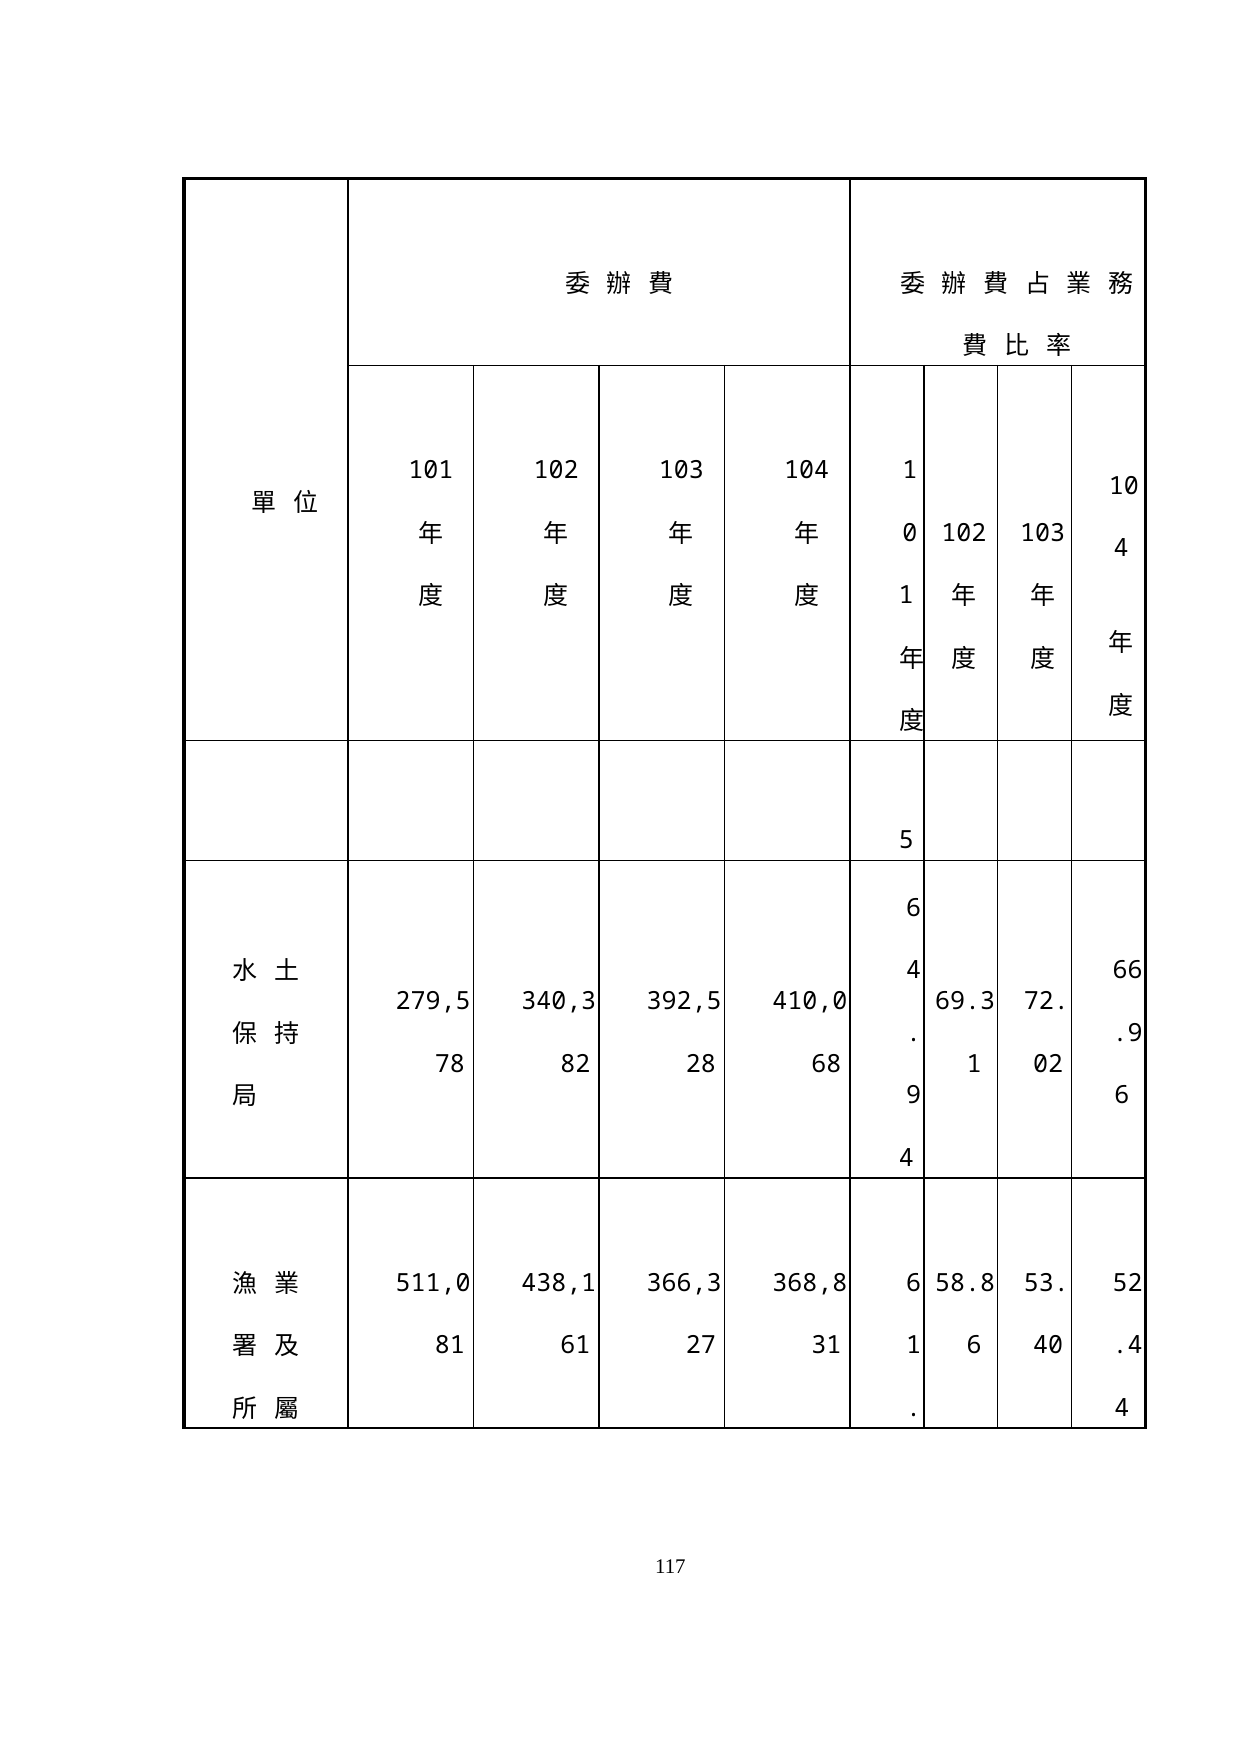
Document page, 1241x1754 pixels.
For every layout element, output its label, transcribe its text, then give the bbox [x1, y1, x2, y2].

table_header 委辦費 [349, 180, 849, 365]
table_cell [1072, 741, 1144, 860]
table_cell 340,382 [474, 861, 598, 1177]
table_cell 101年度 [349, 366, 473, 740]
table_cell 102 年度 [925, 366, 997, 740]
table_cell [998, 741, 1071, 860]
table_cell 66.96 [1072, 861, 1144, 1177]
table_cell 53.40 [998, 1179, 1071, 1427]
table_cell 104 年度 [1072, 366, 1144, 740]
table_cell 279,578 [349, 861, 473, 1177]
table_cell 438,161 [474, 1179, 598, 1427]
table_cell [600, 741, 724, 860]
table_cell 410,068 [725, 861, 849, 1177]
table_cell [349, 741, 473, 860]
table_cell 5 [851, 741, 923, 860]
table_cell 漁業署及所屬 [186, 1179, 347, 1427]
table_cell 366,327 [600, 1179, 724, 1427]
table_cell [186, 741, 347, 860]
table_cell [725, 741, 849, 860]
table_cell 61. [851, 1179, 923, 1427]
table_header 單位 [186, 180, 347, 740]
table_cell 水土保持局 [186, 861, 347, 1177]
table_cell 69.31 [925, 861, 997, 1177]
table_cell 58.86 [925, 1179, 997, 1427]
table_cell [474, 741, 598, 860]
table_cell 103年度 [600, 366, 724, 740]
table_cell 392,528 [600, 861, 724, 1177]
table_cell 102年度 [474, 366, 598, 740]
table_cell 511,081 [349, 1179, 473, 1427]
table_cell 72.02 [998, 861, 1071, 1177]
table_cell 104年度 [725, 366, 849, 740]
table_cell 52.44 [1072, 1179, 1144, 1427]
table_cell [925, 741, 997, 860]
table_cell 103 年度 [998, 366, 1071, 740]
table_cell 64.94 [851, 861, 923, 1177]
table_cell 101 年度 [851, 366, 923, 740]
table_header 委辦費占業務費比率 [851, 180, 1144, 365]
table_cell 368,831 [725, 1179, 849, 1427]
